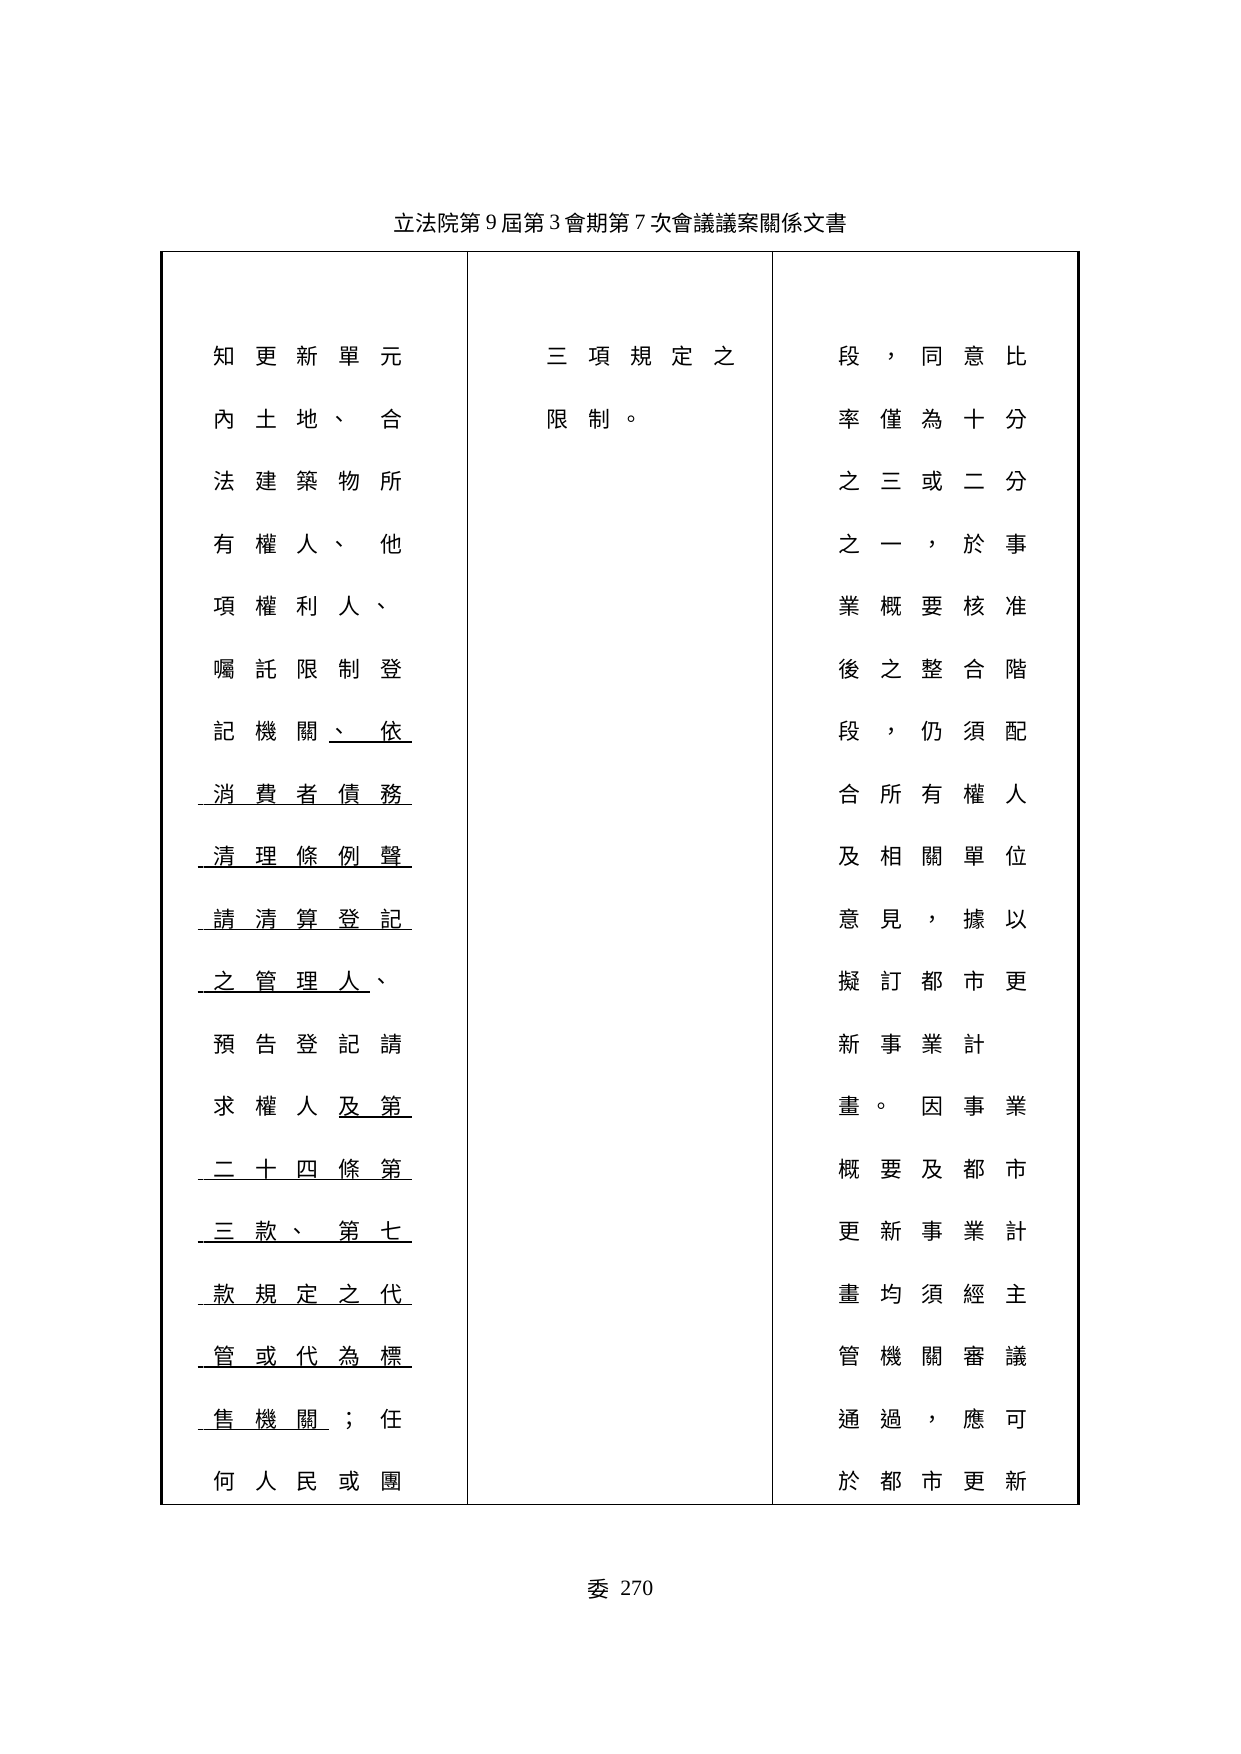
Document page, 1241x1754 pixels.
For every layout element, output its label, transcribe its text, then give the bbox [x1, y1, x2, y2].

table_cell 三項規定之限制。 [468, 252, 772, 1504]
table_cell 知更新單元內土地、合法建築物所有權人、他項權利人、囑託限制登記機關、依消費者債務清理條例聲請清算登記之管理人、預告登記請求權人及第二十四條第三款、第七款規定之代管或代為標售機關；任何人民或團 [163, 252, 467, 1504]
table_cell 段，同意比率僅為十分之三或二分之一，於事業概要核准後之整合階段，仍須配合所有權人及相關單位意見，據以擬訂都市更新事業計畫。因事業概要及都市更新事業計畫均須經主管機關審議通過，應可於都市更新 [773, 252, 1077, 1504]
